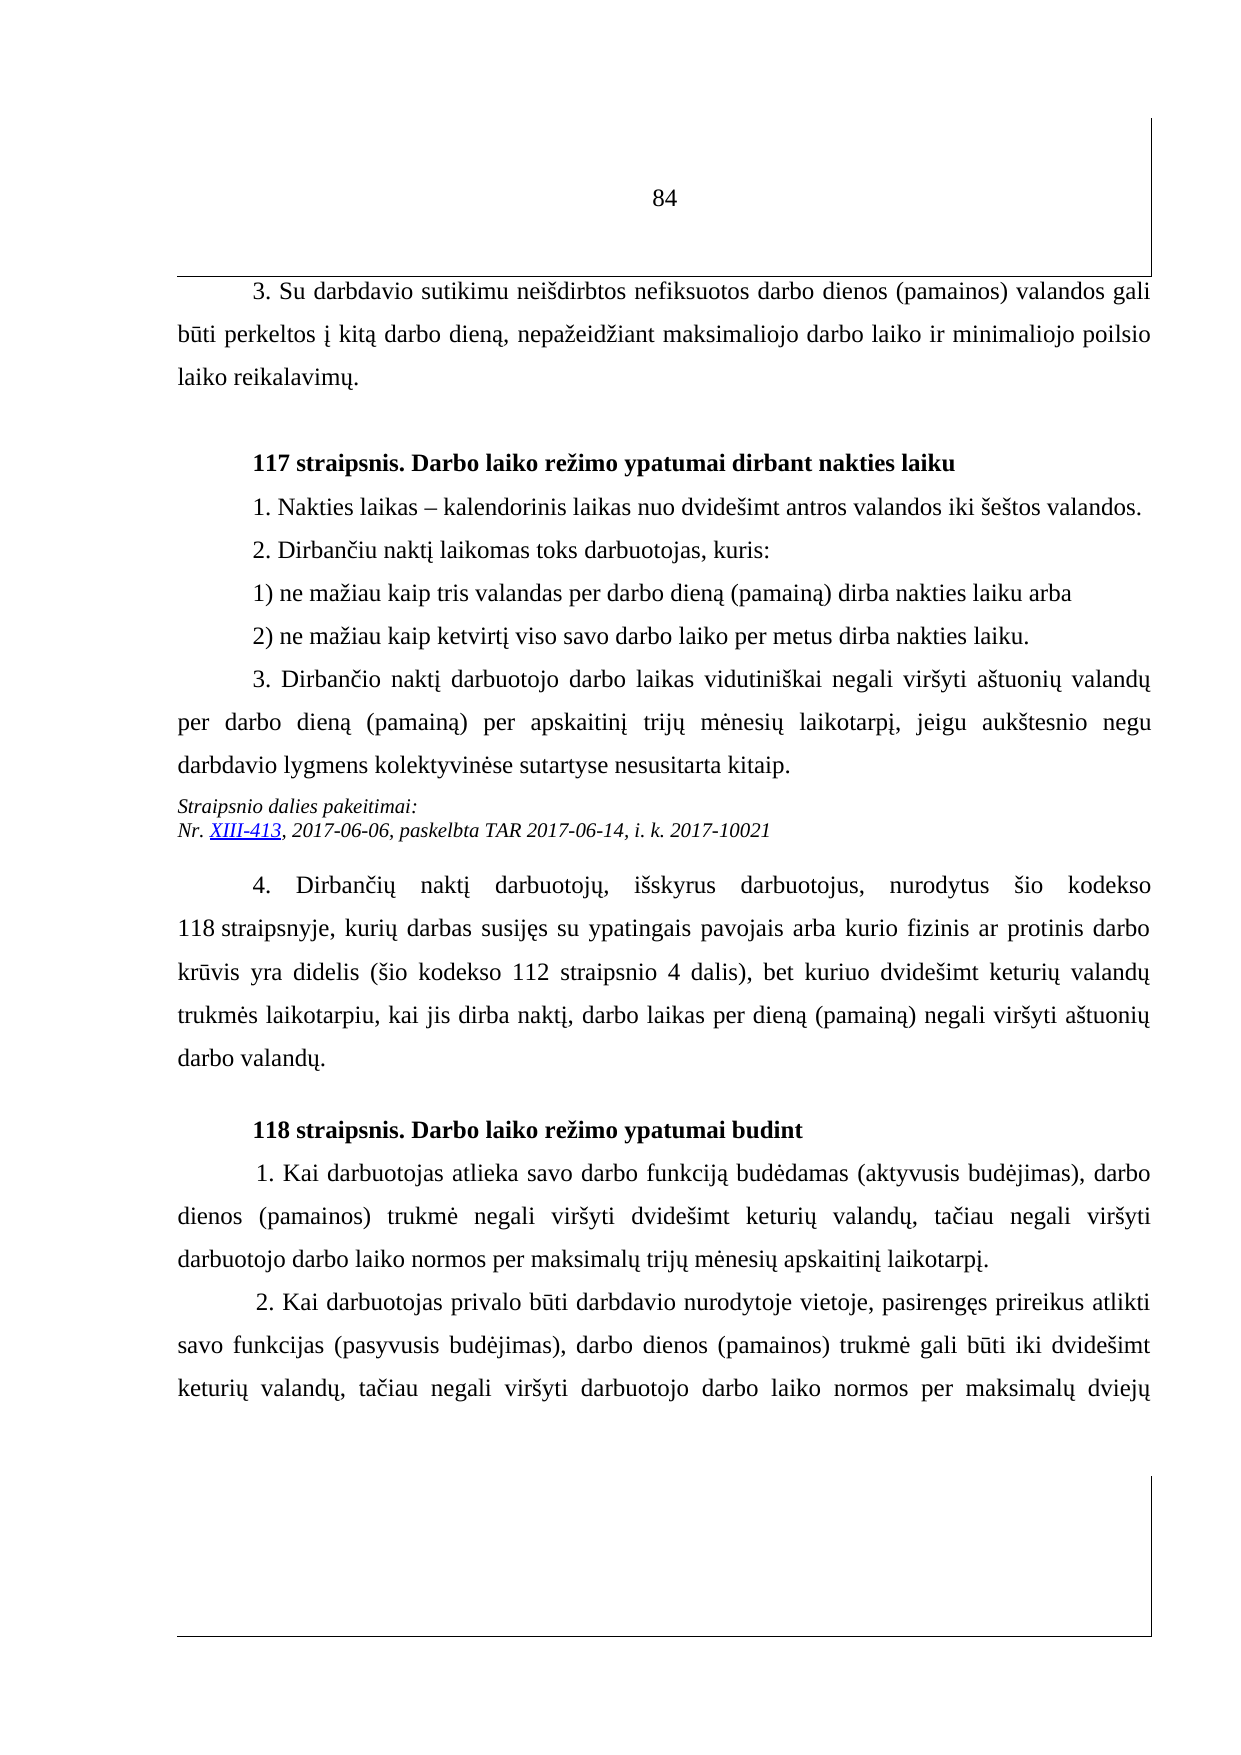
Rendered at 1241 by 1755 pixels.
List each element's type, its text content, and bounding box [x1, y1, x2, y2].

text 2. Dirbančiu naktį laikomas toks darbuotojas, kuris: [177, 535, 1152, 563]
text 1) ne mažiau kaip tris valandas per darbo dieną (pamainą) dirba nakties laiku arba [177, 578, 1152, 607]
text 2) ne mažiau kaip ketvirtį viso savo darbo laiko per metus dirba nakties laiku. [177, 621, 1152, 650]
text 1. Nakties laikas – kalendorinis laikas nuo dvidešimt antros valandos iki šeštos valandos. [177, 492, 1152, 520]
subtitle 118 straipsnis. Darbo laiko režimo ypatumai budint [177, 1115, 1152, 1143]
text 2. Kai darbuotojas privalo būti darbdavio nurodytoje vietoje, pasirengęs prireikus atlikti savo funkcijas (pasyvusis budėjimas), darbo dienos (pamainos) trukmė gali būti iki dvidešimt keturių valandų, tačiau negali viršyti darbuotojo darbo laiko normos per maksimalų dviejų [177, 1287, 1152, 1402]
text 3. Su darbdavio sutikimu neišdirbtos nefiksuotos darbo dienos (pamainos) valandos gali būti perkeltos į kitą darbo dieną, nepažeidžiant maksimaliojo darbo laiko ir minimaliojo poilsio laiko reikalavimų. [177, 276, 1152, 391]
subtitle 117 straipsnis. Darbo laiko režimo ypatumai dirbant nakties laiku [177, 448, 1152, 477]
text 4. Dirbančių naktį darbuotojų, išskyrus darbuotojus, nurodytus šio kodekso 118 straipsnyje, kurių darbas susijęs su ypatingais pavojais arba kurio fizinis ar protinis darbo krūvis yra didelis (šio kodekso 112 straipsnio 4 dalis), bet kuriuo dvidešimt keturių valandų trukmės laikotarpiu, kai jis dirba naktį, darbo laikas per dieną (pamainą) negali viršyti aštuonių darbo valandų. [177, 870, 1152, 1072]
text Nr. XIII-413, 2017-06-06, paskelbta TAR 2017-06-14, i. k. 2017-10021 [177, 818, 1152, 842]
text 1. Kai darbuotojas atlieka savo darbo funkciją budėdamas (aktyvusis budėjimas), darbo dienos (pamainos) trukmė negali viršyti dvidešimt keturių valandų, tačiau negali viršyti darbuotojo darbo laiko normos per maksimalų trijų mėnesių apskaitinį laikotarpį. [177, 1158, 1152, 1273]
text Straipsnio dalies pakeitimai: [177, 793, 1152, 818]
text 3. Dirbančio naktį darbuotojo darbo laikas vidutiniškai negali viršyti aštuonių valandų per darbo dieną (pamainą) per apskaitinį trijų mėnesių laikotarpį, jeigu aukštesnio negu darbdavio lygmens kolektyvinėse sutartyse nesusitarta kitaip. [177, 664, 1152, 779]
